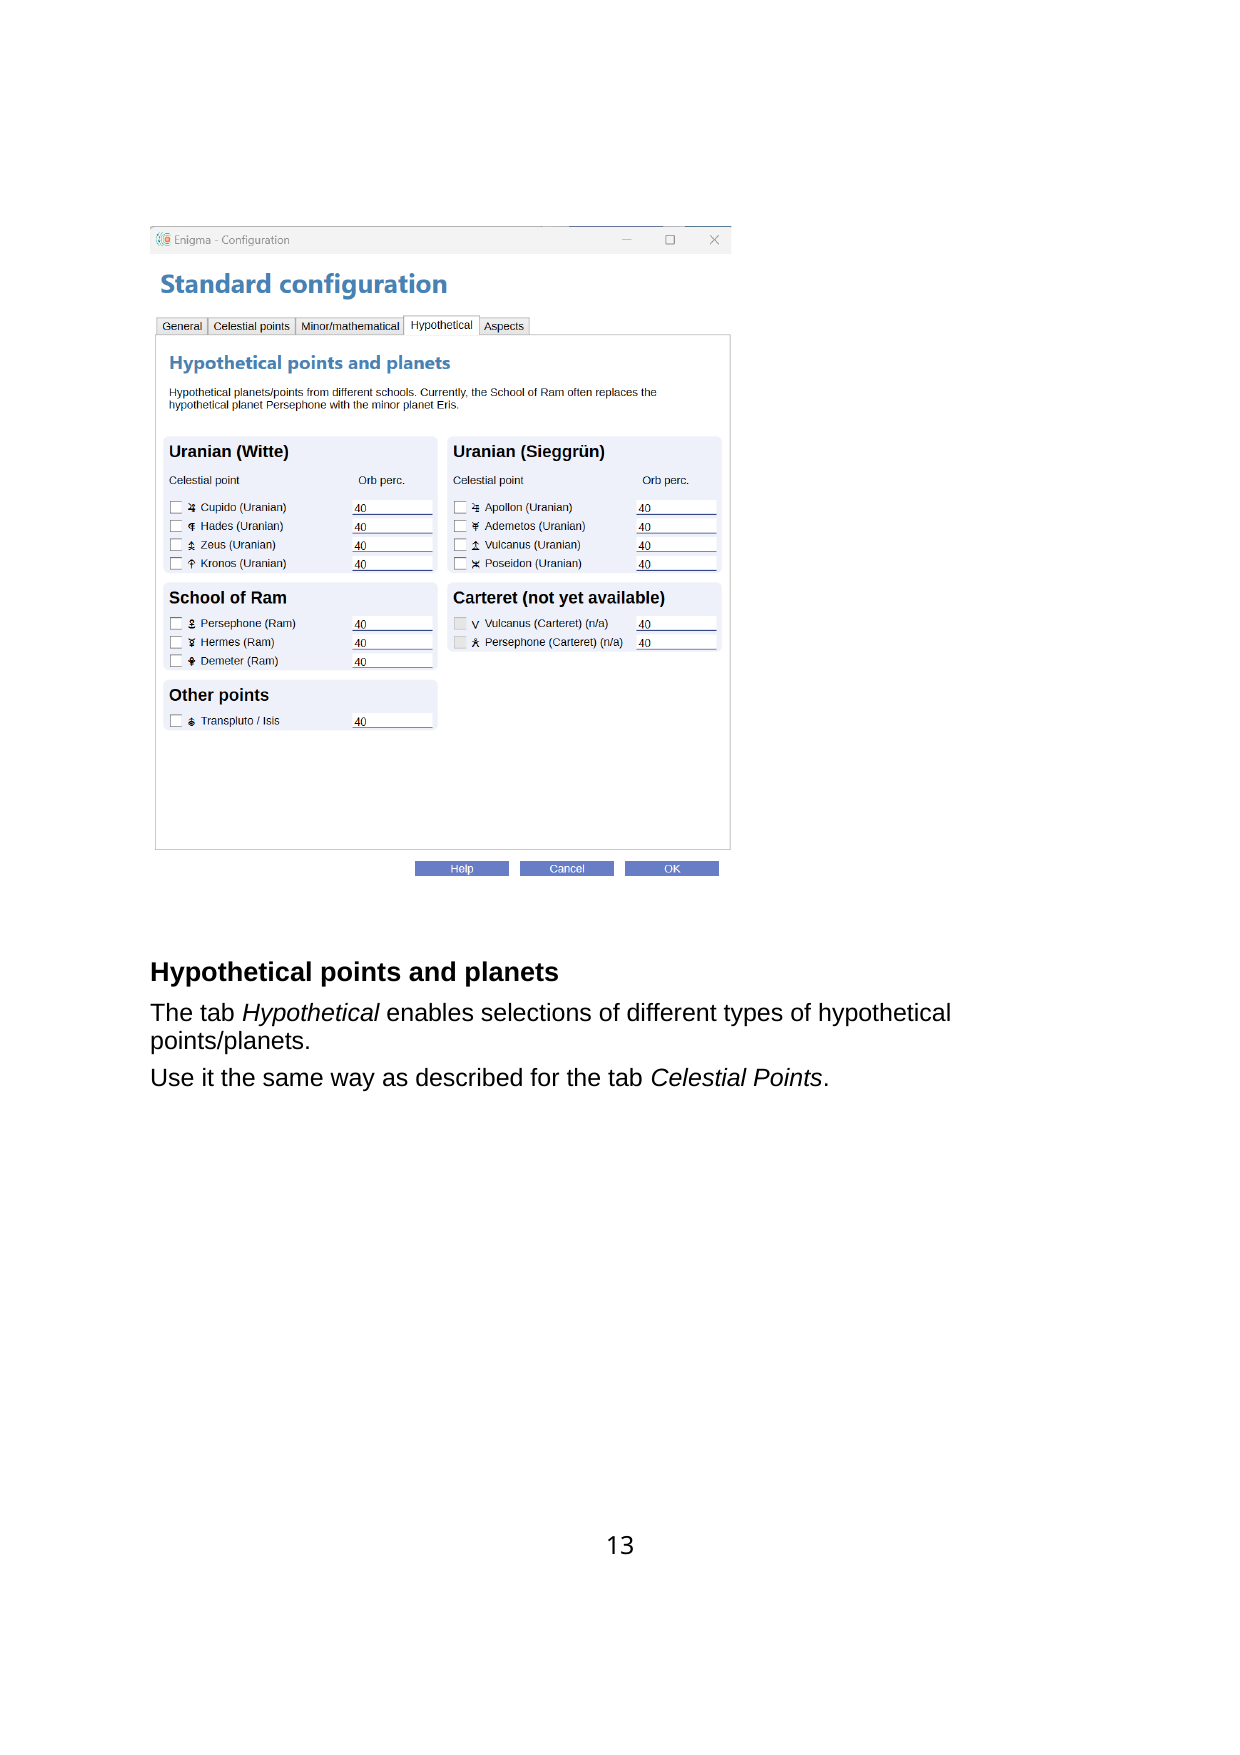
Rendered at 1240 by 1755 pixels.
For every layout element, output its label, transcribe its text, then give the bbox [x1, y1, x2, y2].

picture [150, 226, 732, 884]
text Use it the same way as described for the tab Celestial Points. [150, 1064, 1089, 1092]
subtitle Hypothetical points and planets [150, 957, 1089, 987]
text The tab Hypothetical enables selections of different types of hypothetical points/planets. [150, 999, 1089, 1055]
